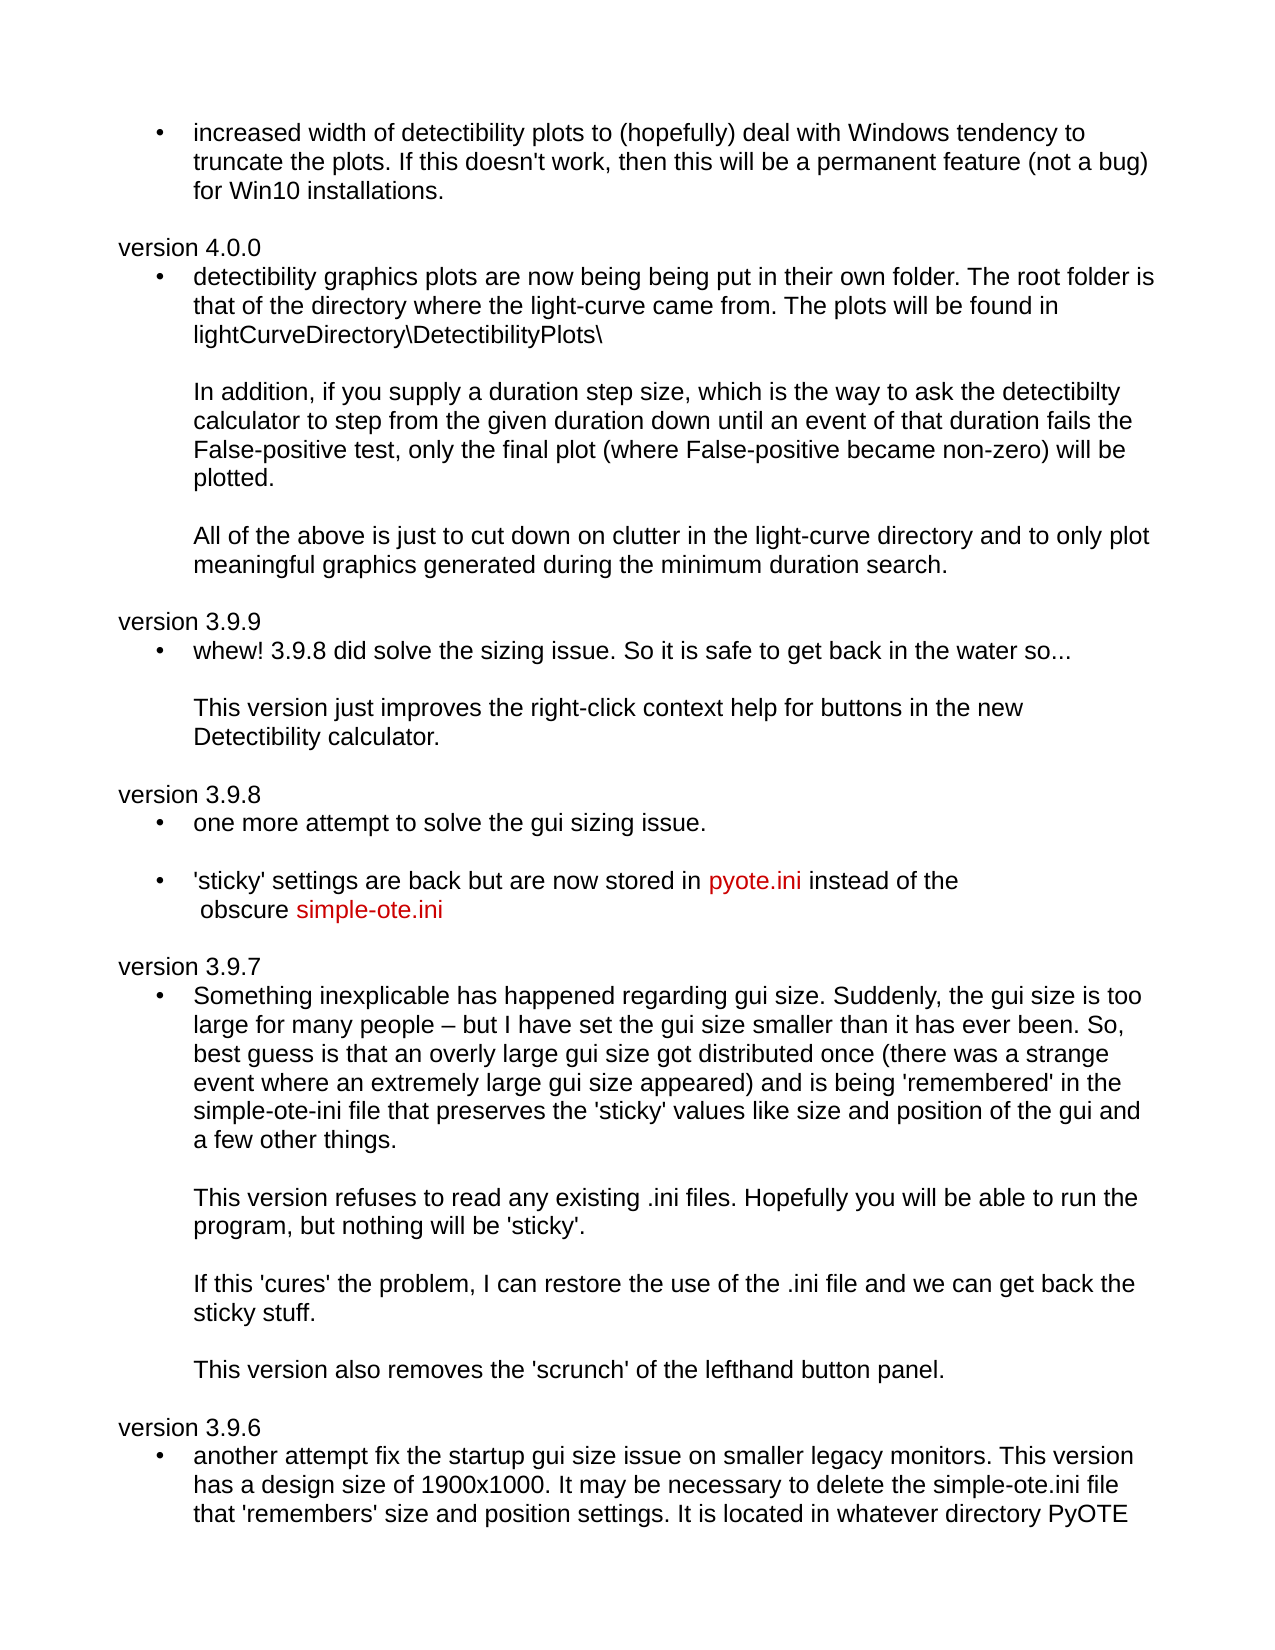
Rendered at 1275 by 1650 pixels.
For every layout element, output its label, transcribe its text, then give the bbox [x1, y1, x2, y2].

list Something inexplicable has happened regarding gui size. Suddenly, the gui size is too large for many people – but I have set the gui size smaller than it has ever been. So, best guess is that an overly large gui size got distributed once (there was a strange event where an extremely large gui size appeared) and is being 'remembered' in the simple-ote-ini file that preserves the 'sticky' values like size and position of the gui and a few other things. This version refuses to read any existing .ini files. Hopefully you will be able to run the program, but nothing will be 'sticky'. If this 'cures' the problem, I can restore the use of the .ini file and we can get back the sticky stuff. This version also removes the 'scrunch' of the lefthand button panel. [156, 981, 1157, 1412]
text version 3.9.7 [118, 952, 1157, 981]
list one more attempt to solve the gui sizing issue. [156, 808, 1157, 866]
text version 4.0.0 [118, 233, 1157, 262]
list another attempt fix the startup gui size issue on smaller legacy monitors. This version has a design size of 1900x1000. It may be necessary to delete the simple-ote.ini file that 'remembers' size and position settings. It is located in whatever directory PyOTE [156, 1441, 1157, 1528]
list detectibility graphics plots are now being being put in their own folder. The root folder is that of the directory where the light-curve came from. The plots will be found in lightCurveDirectory\DetectibilityPlots\ In addition, if you supply a duration step size, which is the way to ask the detectibilty calculator to step from the given duration down until an event of that duration fails the False-positive test, only the final plot (where False-positive became non-zero) will be plotted. All of the above is just to cut down on clutter in the light-curve directory and to only plot meaningful graphics generated during the minimum duration search. [156, 262, 1157, 607]
list increased width of detectibility plots to (hopefully) deal with Windows tendency to truncate the plots. If this doesn't work, then this will be a permanent feature (not a bug) for Win10 installations. [156, 118, 1157, 233]
text version 3.9.6 [118, 1412, 1157, 1441]
list whew! 3.9.8 did solve the sizing issue. So it is safe to get back in the water so... This version just improves the right-click context help for buttons in the new Detectibility calculator. [156, 636, 1157, 780]
text version 3.9.9 [118, 607, 1157, 636]
text version 3.9.8 [118, 780, 1157, 808]
list 'sticky' settings are back but are now stored in pyote.ini instead of the obscure simple-ote.ini [156, 866, 1157, 952]
